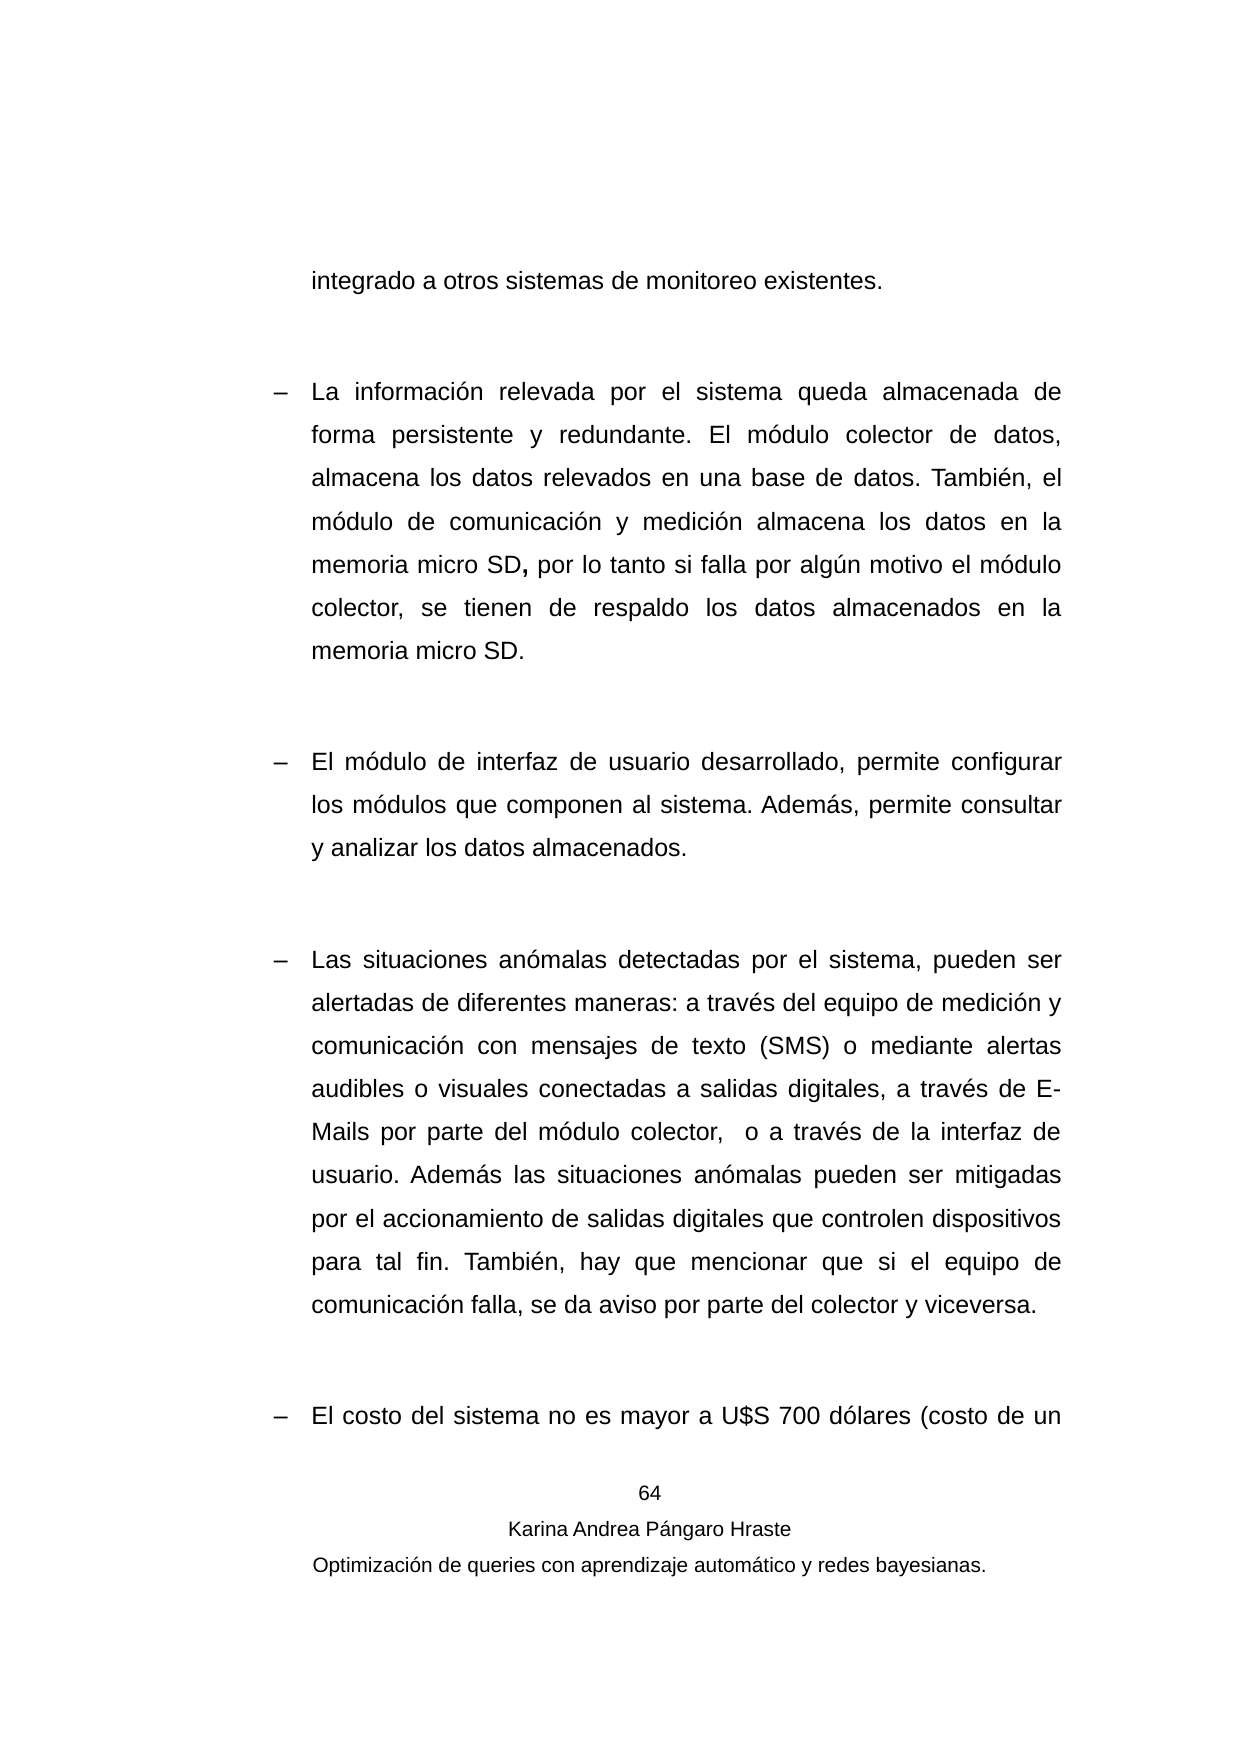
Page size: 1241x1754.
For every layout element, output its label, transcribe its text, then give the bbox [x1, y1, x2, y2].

list Las situaciones anómalas detectadas por el sistema, pueden ser alertadas de diferentes maneras: a través del equipo de medición y comunicación con mensajes de texto (SMS) o mediante alertas audibles o visuales conectadas a salidas digitales, a través de E-Mails por parte del módulo colector, o a través de la interfaz de usuario. Además las situaciones anómalas pueden ser mitigadas por el accionamiento de salidas digitales que controlen dispositivos para tal fin. También, hay que mencionar que si el equipo de comunicación falla, se da aviso por parte del colector y viceversa. [274, 945, 1063, 1318]
list La información relevada por el sistema queda almacenada de forma persistente y redundante. El módulo colector de datos, almacena los datos relevados en una base de datos. También, el módulo de comunicación y medición almacena los datos en la memoria micro SD, por lo tanto si falla por algún motivo el módulo colector, se tienen de respaldo los datos almacenados en la memoria micro SD. [274, 377, 1063, 664]
list integrado a otros sistemas de monitoreo existentes. [274, 266, 1063, 294]
list El módulo de interfaz de usuario desarrollado, permite configurar los módulos que componen al sistema. Además, permite consultar y analizar los datos almacenados. [274, 747, 1063, 862]
list El costo del sistema no es mayor a U$S 700 dólares (costo de un [274, 1401, 1063, 1430]
